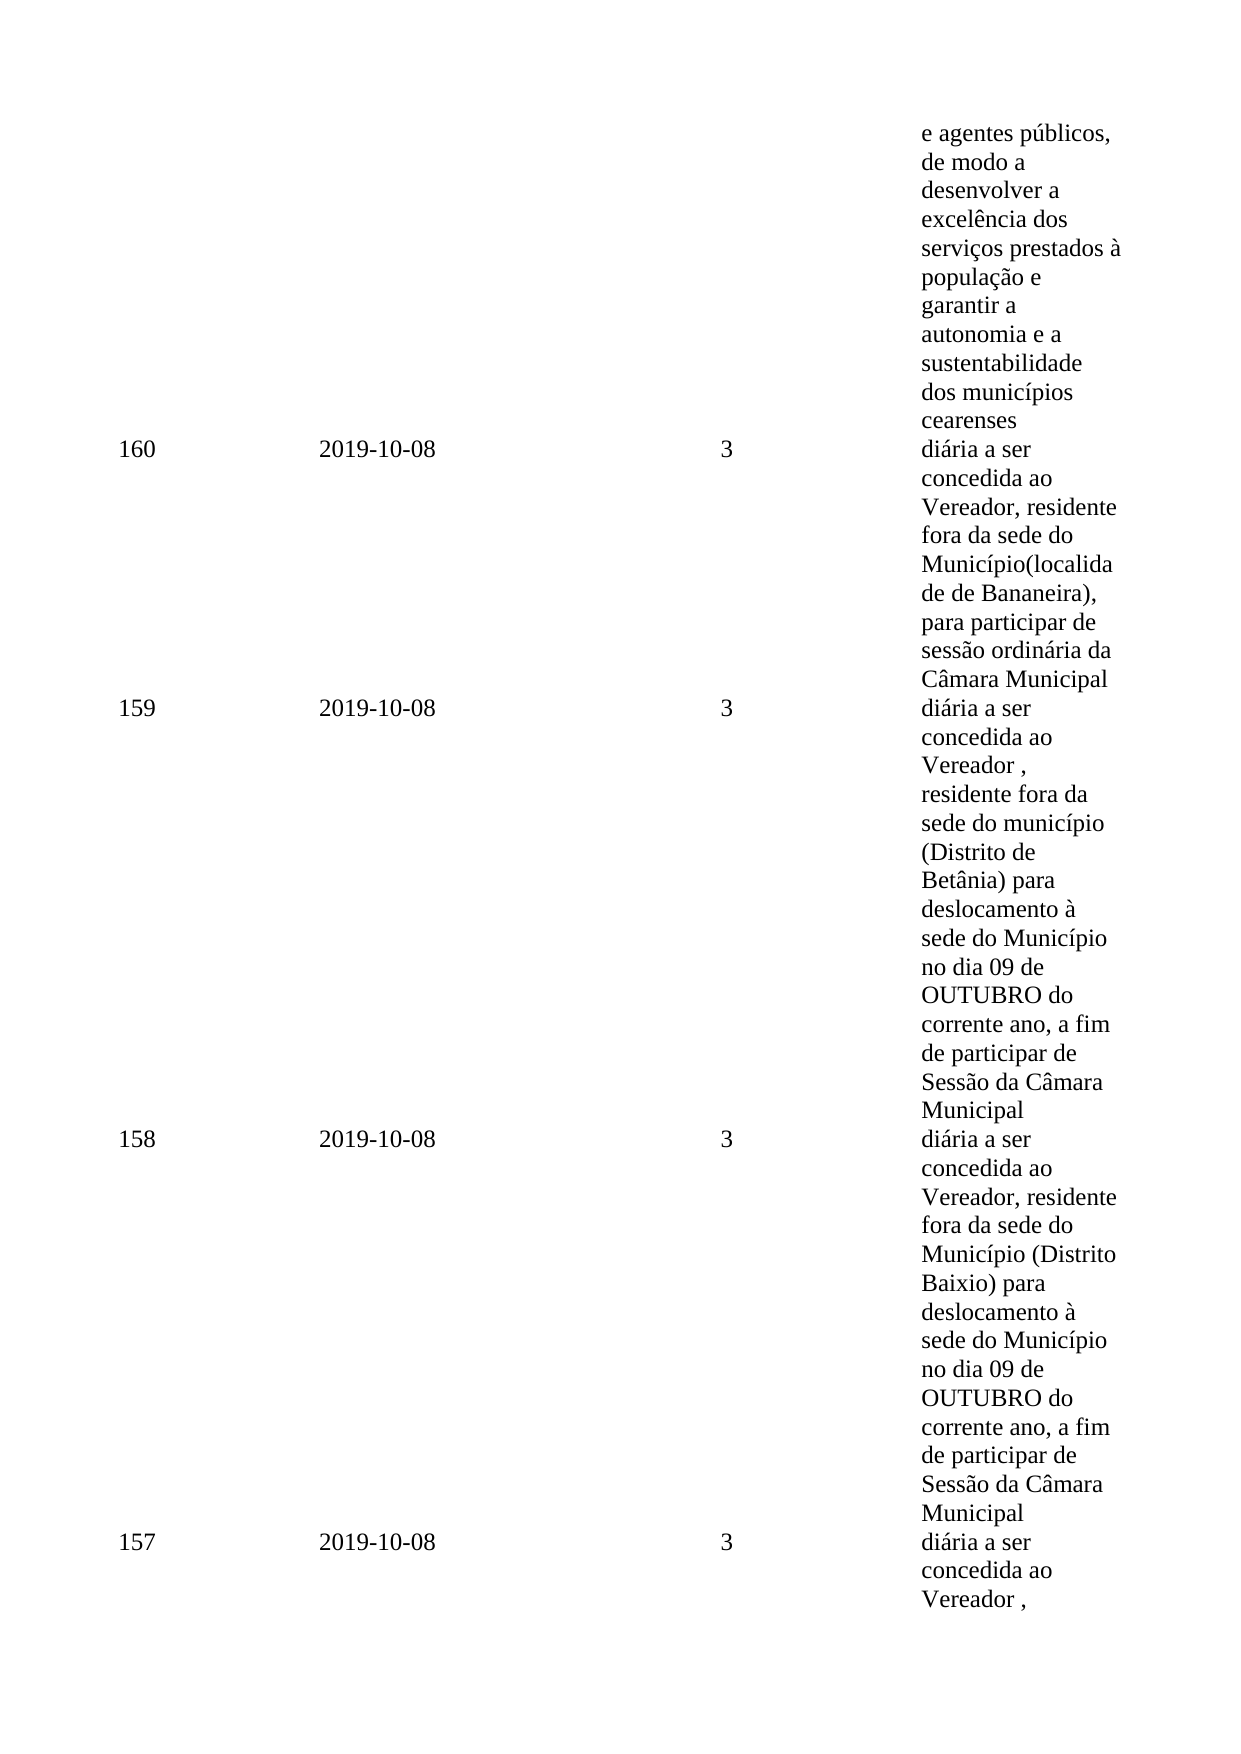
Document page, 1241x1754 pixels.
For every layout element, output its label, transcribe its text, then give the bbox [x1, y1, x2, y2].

table_cell diária a ser concedida ao Vereador , residente fora da sede do município (Distrito de Betânia) para deslocamento à sede do Município no dia 09 de OUTUBRO do corrente ano, a fim de participar de Sessão da Câmara Municipal [921, 693, 1122, 1124]
table_cell 158 [118, 1124, 319, 1527]
table_cell diária a ser concedida ao Vereador , [921, 1527, 1122, 1613]
table_cell [319, 118, 519, 434]
table_cell 3 [720, 434, 921, 693]
table_cell diária a ser concedida ao Vereador, residente fora da sede do Município(localidade de Bananeira), para participar de sessão ordinária da Câmara Municipal [921, 434, 1122, 693]
table_cell [118, 118, 319, 434]
table_cell 3 [720, 1124, 921, 1527]
table_cell e agentes públicos, de modo a desenvolver a excelência dos serviços prestados à população e garantir a autonomia e a sustentabilidade dos municípios cearenses [921, 118, 1122, 434]
table_cell diária a ser concedida ao Vereador, residente fora da sede do Município (Distrito Baixio) para deslocamento à sede do Município no dia 09 de OUTUBRO do corrente ano, a fim de participar de Sessão da Câmara Municipal [921, 1124, 1122, 1527]
table_cell [520, 1124, 720, 1527]
table_cell 3 [720, 1527, 921, 1613]
table_cell [520, 1527, 720, 1613]
table_cell [720, 118, 921, 434]
table_cell [520, 693, 720, 1124]
table_cell [520, 118, 720, 434]
table_cell 160 [118, 434, 319, 693]
table_cell 2019-10-08 [319, 693, 519, 1124]
table_cell 2019-10-08 [319, 434, 519, 693]
table_cell [520, 434, 720, 693]
table_cell 3 [720, 693, 921, 1124]
table_cell 2019-10-08 [319, 1124, 519, 1527]
table_cell 159 [118, 693, 319, 1124]
table_cell 157 [118, 1527, 319, 1613]
table_cell 2019-10-08 [319, 1527, 519, 1613]
